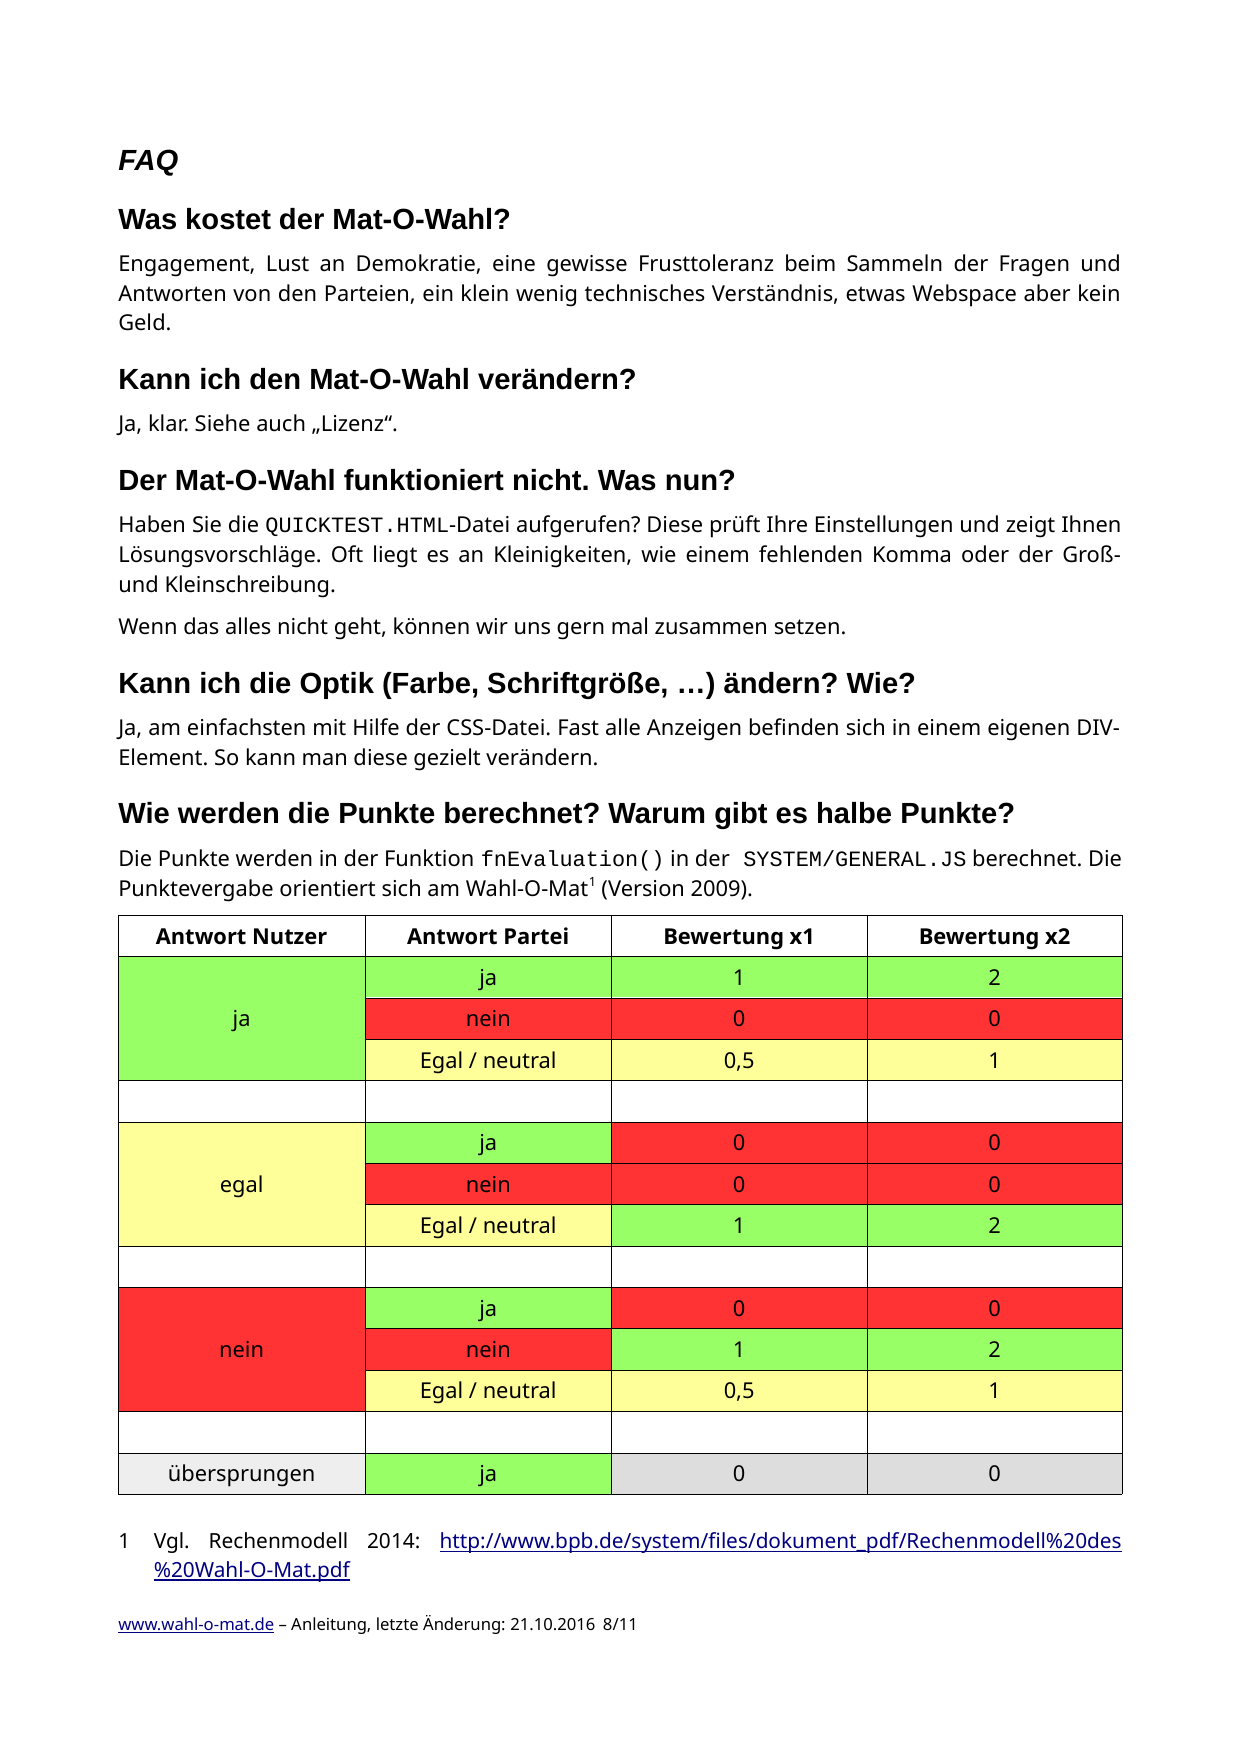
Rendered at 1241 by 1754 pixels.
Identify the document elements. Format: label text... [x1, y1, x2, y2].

table_cell 2 [868, 1329, 1122, 1370]
table_cell ja [366, 1454, 611, 1494]
table_cell ja [366, 957, 611, 997]
table_cell 1 [868, 1371, 1122, 1411]
table_cell [119, 1247, 365, 1287]
table_cell 0 [612, 1454, 867, 1494]
table_cell 0 [868, 999, 1122, 1039]
table_header Bewertung x2 [868, 916, 1122, 956]
table_cell ja [119, 957, 365, 1080]
table_cell Egal / neutral [366, 1205, 611, 1246]
table_cell 0 [612, 1164, 867, 1204]
table_cell [868, 1247, 1122, 1287]
text Wenn das alles nicht geht, können wir uns gern mal zusammen setzen. [118, 611, 1122, 641]
table_cell [119, 1081, 365, 1122]
table_cell [612, 1247, 867, 1287]
table_cell 0 [612, 999, 867, 1039]
table_cell [366, 1081, 611, 1122]
table_cell nein [366, 1164, 611, 1204]
table_cell egal [119, 1123, 365, 1246]
table_cell 1 [612, 1329, 867, 1370]
table_cell nein [366, 1329, 611, 1370]
text Ja, am einfachsten mit Hilfe der CSS-Datei. Fast alle Anzeigen befinden sich in einem eigenen DIV-Element. So kann man diese gezielt verändern. [118, 712, 1122, 771]
table_cell 1 [868, 1040, 1122, 1080]
table_cell Egal / neutral [366, 1040, 611, 1080]
table_cell [612, 1081, 867, 1122]
text Vgl. Rechenmodell 2014: http://www.bpb.de/system/files/dokument_pdf/Rechenmodell%20des%20Wahl-O-Mat.pdf [118, 1527, 1122, 1583]
table_cell 0 [612, 1288, 867, 1328]
table_cell [868, 1081, 1122, 1122]
table_cell [366, 1247, 611, 1287]
table_cell 2 [868, 1205, 1122, 1246]
subtitle Wie werden die Punkte berechnet? Warum gibt es halbe Punkte? [118, 796, 1122, 830]
table_cell [366, 1412, 611, 1452]
table_header Bewertung x1 [612, 916, 867, 956]
subtitle Der Mat-O-Wahl funktioniert nicht. Was nun? [118, 463, 1122, 496]
table_cell 1 [612, 957, 867, 997]
text Engagement, Lust an Demokratie, eine gewisse Frusttoleranz beim Sammeln der Fragen und Antworten von den Parteien, ein klein wenig technisches Verständnis, etwas Webspace aber kein Geld. [118, 248, 1122, 337]
table_cell [868, 1412, 1122, 1452]
text Haben Sie die QUICKTEST.HTML-Datei aufgerufen? Diese prüft Ihre Einstellungen und zeigt Ihnen Lösungsvorschläge. Oft liegt es an Kleinigkeiten, wie einem fehlenden Komma oder der Groß- und Kleinschreibung. [118, 509, 1122, 598]
table_cell nein [366, 999, 611, 1039]
table_cell 0 [868, 1288, 1122, 1328]
table_cell 0 [868, 1164, 1122, 1204]
text Ja, klar. Siehe auch „Lizenz“. [118, 408, 1122, 438]
subtitle Was kostet der Mat-O-Wahl? [118, 202, 1122, 235]
table_cell ja [366, 1123, 611, 1163]
table_cell 0 [612, 1123, 867, 1163]
table_header Antwort Partei [366, 916, 611, 956]
table_cell 0 [868, 1454, 1122, 1494]
table_cell 2 [868, 957, 1122, 997]
subtitle Kann ich die Optik (Farbe, Schriftgröße, …) ändern? Wie? [118, 666, 1122, 699]
table_cell 0,5 [612, 1040, 867, 1080]
table_cell 0 [868, 1123, 1122, 1163]
table_cell 1 [612, 1205, 867, 1246]
table_cell [612, 1412, 867, 1452]
table_cell übersprungen [119, 1454, 365, 1494]
table_header Antwort Nutzer [119, 916, 365, 956]
text Die Punkte werden in der Funktion fnEvaluation() in der SYSTEM/GENERAL.JS berechnet. Die Punktevergabe orientiert sich am Wahl-O-Mat (Version 2009). [118, 842, 1122, 902]
table_cell [119, 1412, 365, 1452]
table_cell 0,5 [612, 1371, 867, 1411]
table_cell Egal / neutral [366, 1371, 611, 1411]
subtitle FAQ [118, 143, 1122, 177]
table_cell ja [366, 1288, 611, 1328]
subtitle Kann ich den Mat-O-Wahl verändern? [118, 362, 1122, 396]
table_cell nein [119, 1288, 365, 1411]
